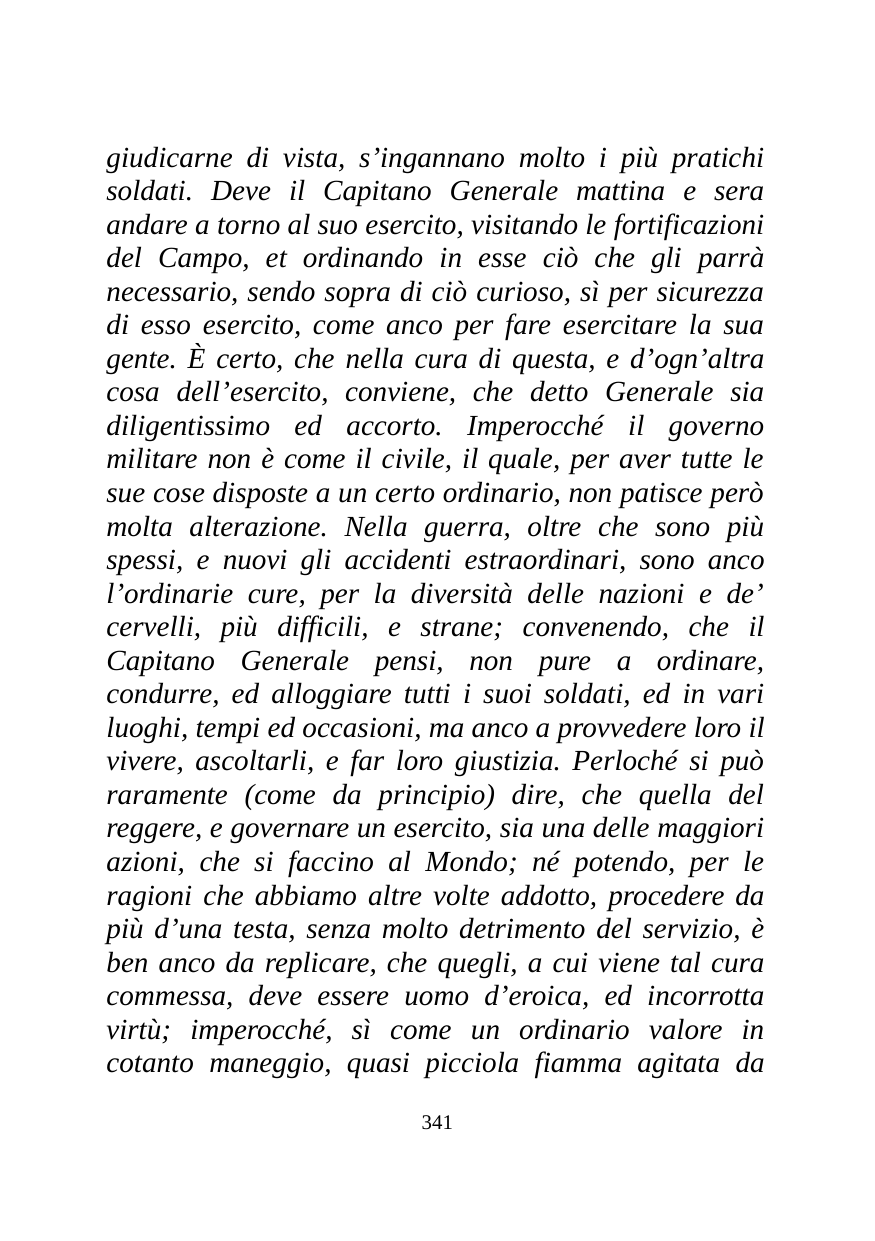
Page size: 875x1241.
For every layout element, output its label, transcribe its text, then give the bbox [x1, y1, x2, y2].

text giudicarne di vista, s’ingannano molto i più pratichi soldati. Deve il Capitano Generale mattina e sera andare a torno al suo esercito, visitando le fortificazioni del Campo, et ordinando in esse ciò che gli parrà necessario, sendo sopra di ciò curioso, sì per sicurezza di esso esercito, come anco per fare esercitare la sua gente. È certo, che nella cura di questa, e d’ogn’altra cosa dell’esercito, conviene, che detto Generale sia diligentissimo ed accorto. Imperocché il governo militare non è come il civile, il quale, per aver tutte le sue cose disposte a un certo ordinario, non patisce però molta alterazione. Nella guerra, oltre che sono più spessi, e nuovi gli accidenti estraordinari, sono anco l’ordinarie cure, per la diversità delle nazioni e de’ cervelli, più difficili, e strane; convenendo, che il Capitano Generale pensi, non pure a ordinare, condurre, ed alloggiare tutti i suoi soldati, ed in vari luoghi, tempi ed occasioni, ma anco a provvedere loro il vivere, ascoltarli, e far loro giustizia. Perloché si può raramente (come da principio) dire, che quella del reggere, e governare un esercito, sia una delle maggiori azioni, che si faccino al Mondo; né potendo, per le ragioni che abbiamo altre volte addotto, procedere da più d’una testa, senza molto detrimento del servizio, è ben anco da replicare, che quegli, a cui viene tal cura commessa, deve essere uomo d’eroica, ed incorrotta virtù; imperocché, sì come un ordinario valore in cotanto maneggio, quasi picciola fiamma agitata da [106, 140, 768, 1079]
